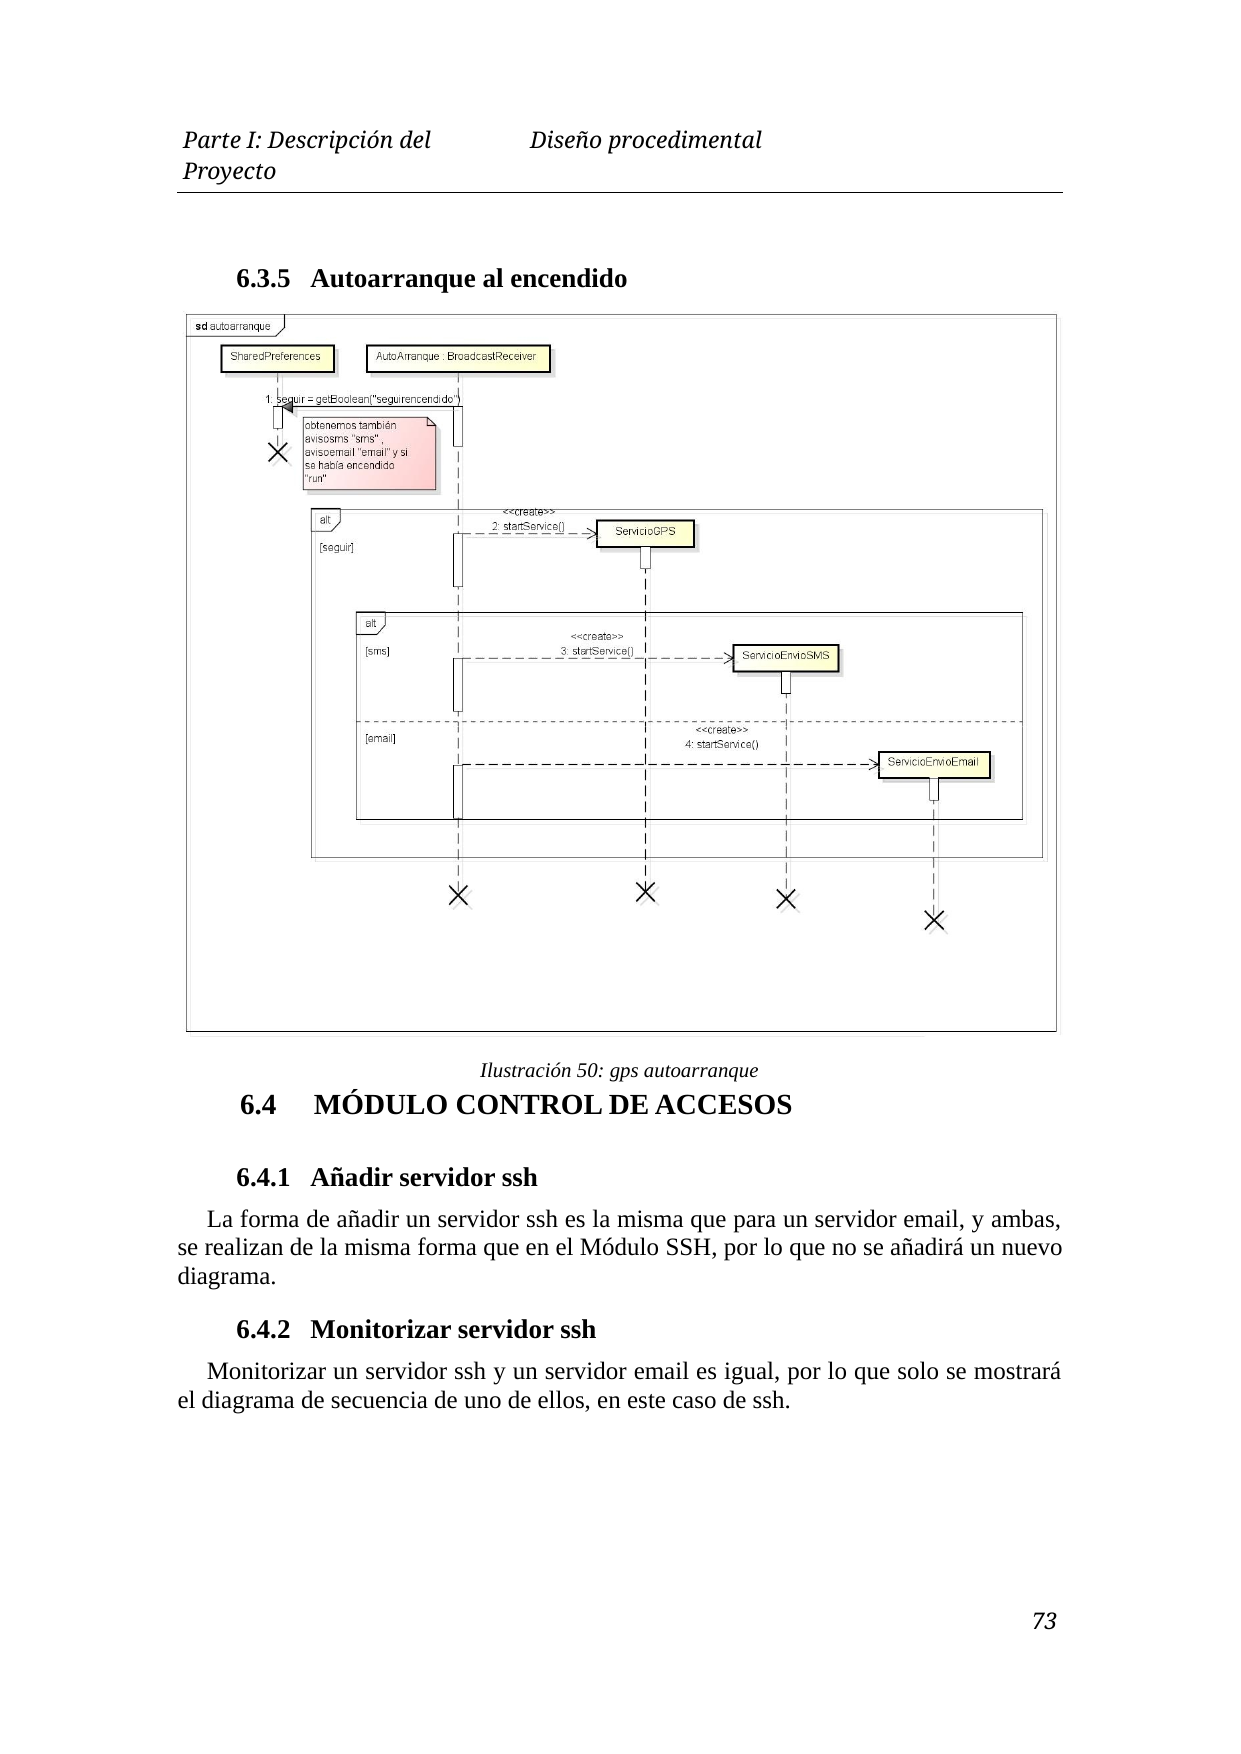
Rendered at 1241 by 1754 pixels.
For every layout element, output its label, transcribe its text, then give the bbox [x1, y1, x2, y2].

picture [177, 305, 1064, 1058]
text La forma de añadir un servidor ssh es la misma que para un servidor email, y ambas, se realizan de la misma forma que en el Módulo SSH, por lo que no se añadirá un nuevo diagrama. [177, 1204, 1063, 1290]
subtitle Monitorizar servidor ssh [236, 1313, 1004, 1345]
text Monitorizar un servidor ssh y un servidor email es igual, por lo que solo se mostrará el diagrama de secuencia de uno de ellos, en este caso de ssh. [177, 1356, 1063, 1414]
text Ilustración 50: gps autoarranque [177, 1058, 1063, 1082]
subtitle Añadir servidor ssh [236, 1161, 1004, 1192]
subtitle Módulo control de accesos [240, 1082, 1063, 1120]
subtitle Autoarranque al encendido [236, 262, 1004, 293]
